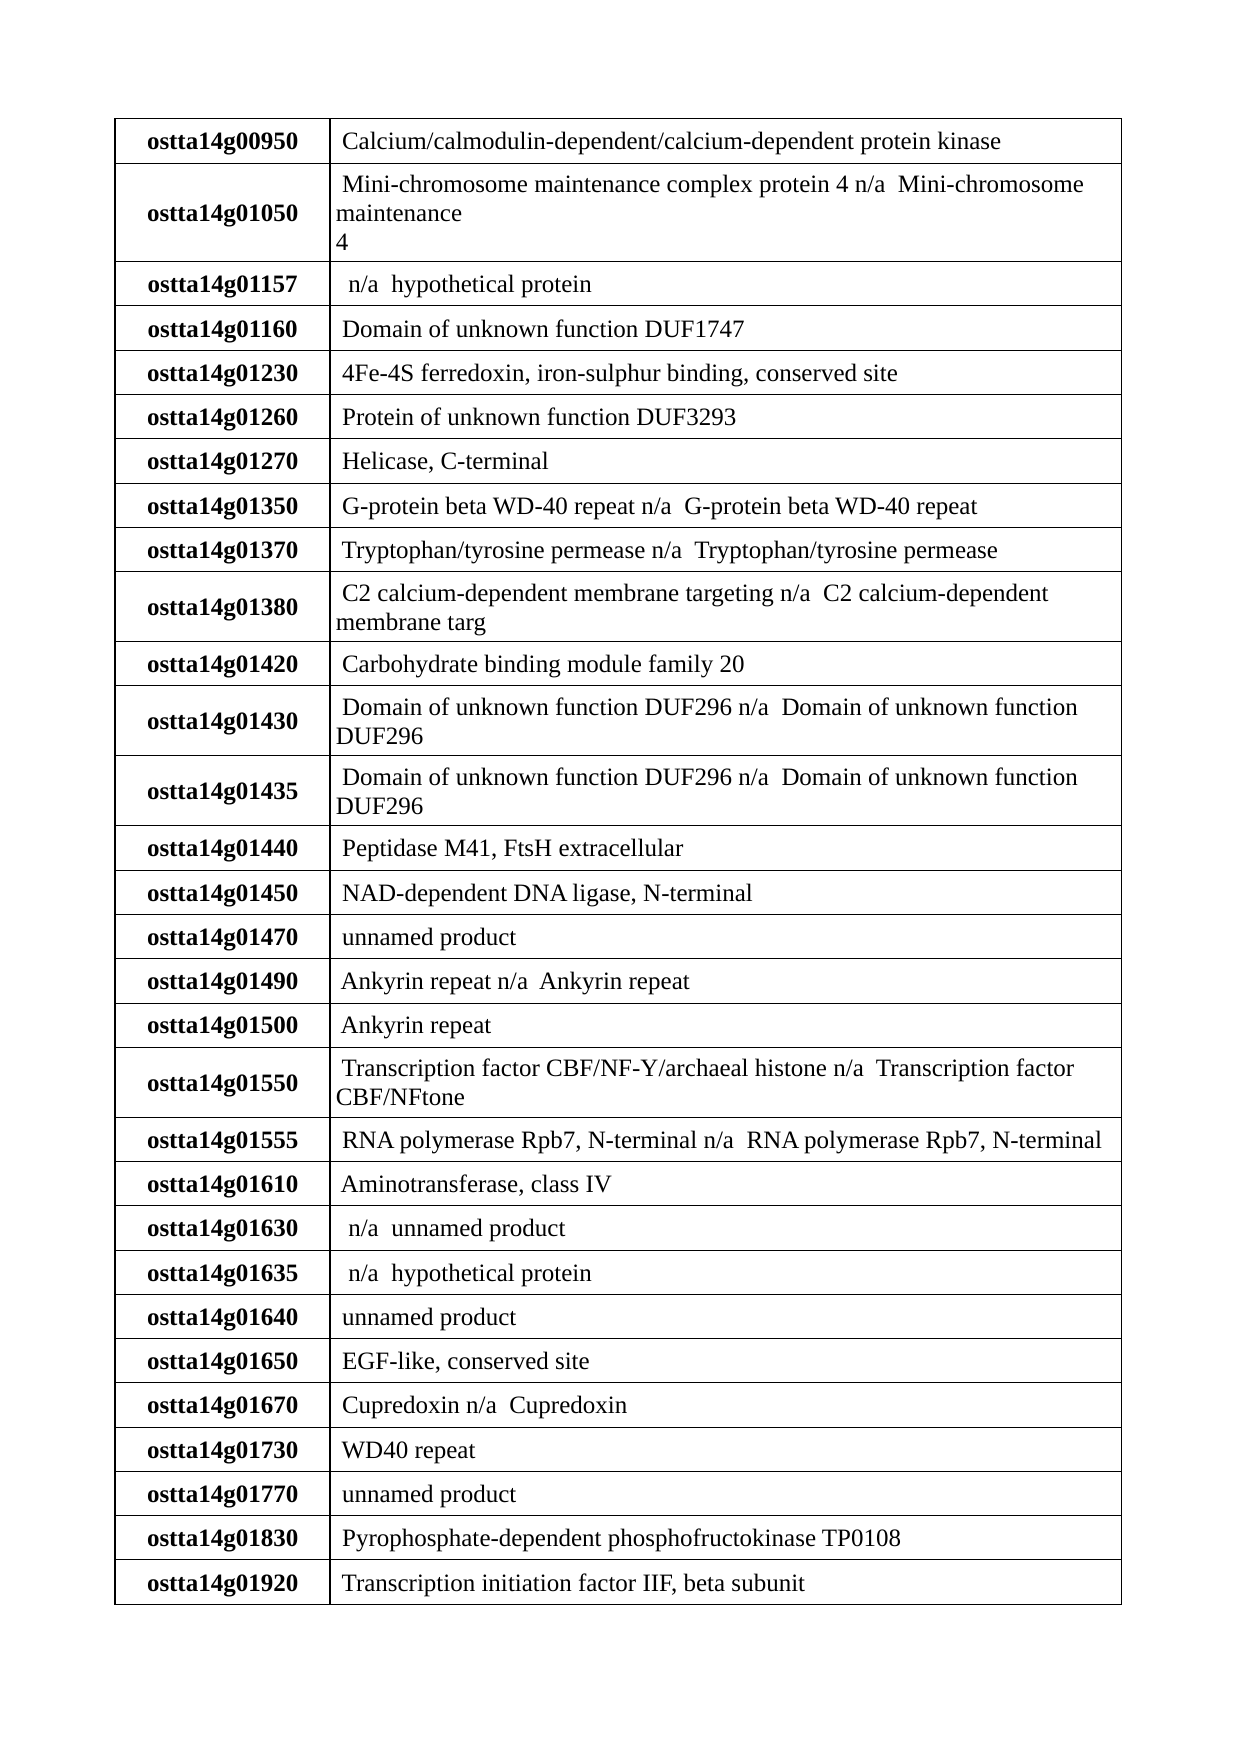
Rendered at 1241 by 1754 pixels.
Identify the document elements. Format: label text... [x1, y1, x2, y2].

table_cell [1122, 914, 1240, 958]
table_cell [1122, 1047, 1240, 1117]
table_cell [1122, 527, 1240, 571]
table_cell [1122, 1294, 1240, 1338]
table_cell unnamed product [331, 1472, 1121, 1515]
table_cell n/a hypothetical protein [331, 1251, 1121, 1294]
table_cell ostta14g01230 [116, 351, 329, 394]
table_cell [1122, 261, 1240, 305]
table_cell Domain of unknown function DUF1747 [331, 306, 1121, 350]
table_cell Carbohydrate binding module family 20 [331, 642, 1121, 685]
table_cell [1122, 571, 1240, 641]
table_cell ostta14g01380 [116, 572, 329, 641]
table_cell Peptidase M41, FtsH extracellular [331, 826, 1121, 869]
table_cell ostta14g01350 [116, 484, 329, 527]
table_cell ostta14g01270 [116, 439, 329, 482]
table_cell [1122, 438, 1240, 482]
table_cell [1122, 958, 1240, 1002]
table_cell ostta14g01430 [116, 686, 329, 755]
table_cell Domain of unknown function DUF296 n/a Domain of unknown function DUF296 [331, 686, 1121, 755]
table_cell Transcription factor CBF/NF-Y/archaeal histone n/a Transcription factor CBF/NFtone [331, 1048, 1121, 1117]
table_cell [1122, 483, 1240, 527]
table_cell [1122, 1427, 1240, 1471]
table_cell ostta14g01500 [116, 1004, 329, 1047]
table_cell ostta14g01730 [116, 1428, 329, 1471]
table_cell ostta14g01435 [116, 756, 329, 825]
table_cell C2 calcium-dependent membrane targeting n/a C2 calcium-dependent membrane targ [331, 572, 1121, 641]
table_cell ostta14g01635 [116, 1251, 329, 1294]
table_cell [1122, 1003, 1240, 1047]
table_cell ostta14g01260 [116, 395, 329, 438]
table_cell unnamed product [331, 1295, 1121, 1338]
table_cell ostta14g01470 [116, 915, 329, 958]
table_cell Protein of unknown function DUF3293 [331, 395, 1121, 438]
table_cell Aminotransferase, class IV [331, 1162, 1121, 1205]
table_cell [1122, 305, 1240, 350]
table_cell ostta14g01920 [116, 1560, 329, 1604]
table_cell WD40 repeat [331, 1428, 1121, 1471]
table_cell [1122, 1338, 1240, 1382]
table_cell Transcription initiation factor IIF, beta subunit [331, 1560, 1121, 1604]
table_cell ostta14g01670 [116, 1383, 329, 1427]
table_cell [1122, 685, 1240, 755]
table_cell 4Fe-4S ferredoxin, iron-sulphur binding, conserved site [331, 351, 1121, 394]
table_cell Helicase, C-terminal [331, 439, 1121, 482]
table_cell ostta14g01440 [116, 826, 329, 869]
table_cell [1122, 1117, 1240, 1161]
table_cell Pyrophosphate-dependent phosphofructokinase TP0108 [331, 1516, 1121, 1559]
table_cell n/a hypothetical protein [331, 262, 1121, 305]
table_cell [1122, 350, 1240, 394]
table_cell NAD-dependent DNA ligase, N-terminal [331, 871, 1121, 914]
table_cell ostta14g01610 [116, 1162, 329, 1205]
table_cell [1122, 641, 1240, 685]
table_cell Calcium/calmodulin-dependent/calcium-dependent protein kinase [331, 119, 1121, 162]
table_cell [1122, 1559, 1240, 1604]
table_cell ostta14g01490 [116, 959, 329, 1002]
table_cell EGF-like, conserved site [331, 1339, 1121, 1382]
table_cell ostta14g01420 [116, 642, 329, 685]
table_cell ostta14g01550 [116, 1048, 329, 1117]
table_cell Cupredoxin n/a Cupredoxin [331, 1383, 1121, 1427]
table_cell [1122, 755, 1240, 825]
table_cell Tryptophan/tyrosine permease n/a Tryptophan/tyrosine permease [331, 528, 1121, 571]
table_cell ostta14g01450 [116, 871, 329, 914]
table_cell ostta14g01370 [116, 528, 329, 571]
table_cell ostta14g01640 [116, 1295, 329, 1338]
table_cell [1122, 394, 1240, 438]
table_cell ostta14g01160 [116, 306, 329, 350]
table_cell unnamed product [331, 915, 1121, 958]
table_cell [1122, 1161, 1240, 1205]
table_cell [1122, 1471, 1240, 1515]
table_cell ostta14g01555 [116, 1118, 329, 1161]
table_cell [1122, 118, 1240, 162]
table_cell ostta14g01157 [116, 262, 329, 305]
table_cell Mini-chromosome maintenance complex protein 4 n/a Mini-chromosome maintenance 4 [331, 164, 1121, 261]
table_cell RNA polymerase Rpb7, N-terminal n/a RNA polymerase Rpb7, N-terminal [331, 1118, 1121, 1161]
table_cell [1122, 870, 1240, 914]
table_cell [1122, 163, 1240, 261]
table_cell [1122, 825, 1240, 869]
table_cell ostta14g00950 [116, 119, 329, 162]
table_cell ostta14g01650 [116, 1339, 329, 1382]
table_cell Ankyrin repeat n/a Ankyrin repeat [331, 959, 1121, 1002]
table_cell ostta14g01630 [116, 1206, 329, 1249]
table_cell [1122, 1382, 1240, 1427]
table_cell Domain of unknown function DUF296 n/a Domain of unknown function DUF296 [331, 756, 1121, 825]
table_cell [1122, 1205, 1240, 1249]
table_cell G-protein beta WD-40 repeat n/a G-protein beta WD-40 repeat [331, 484, 1121, 527]
table_cell ostta14g01830 [116, 1516, 329, 1559]
table_cell ostta14g01050 [116, 164, 329, 261]
table_cell [1122, 1250, 1240, 1294]
table_cell Ankyrin repeat [331, 1004, 1121, 1047]
table_cell n/a unnamed product [331, 1206, 1121, 1249]
table_cell [1122, 1515, 1240, 1559]
table_cell ostta14g01770 [116, 1472, 329, 1515]
